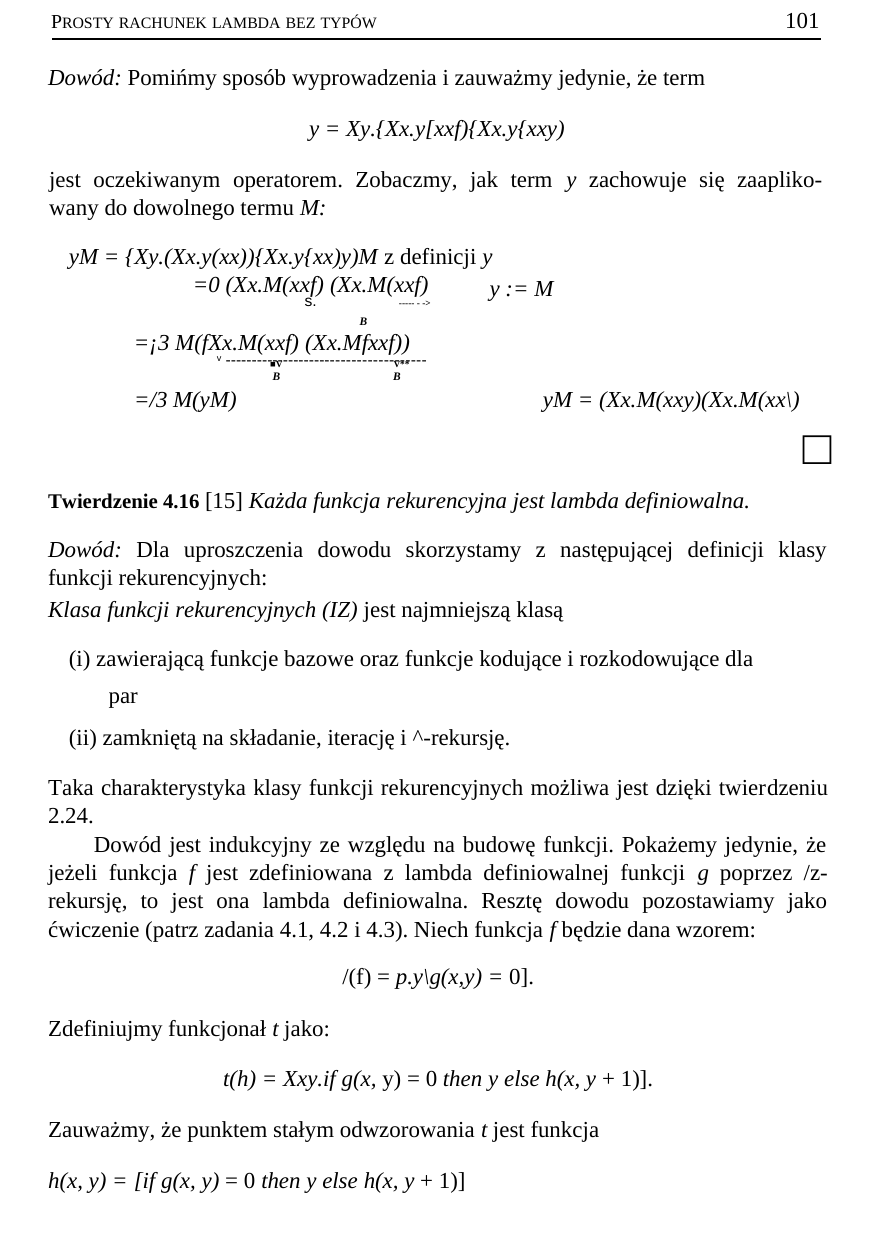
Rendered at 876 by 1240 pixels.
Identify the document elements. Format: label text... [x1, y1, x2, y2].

text (i) zawierającą funkcje bazowe oraz funkcje kodujące i rozkodowujące dla [48, 645, 828, 671]
text Klasa funkcji rekurencyjnych (IZ) jest najmniejszą klasą [48, 596, 828, 623]
text □ [804, 437, 829, 462]
text Dowód jest indukcyjny ze względu na budowę funkcji. Pokażemy jedynie, że jeżeli funkcja f jest zdefiniowana z lambda definiowalnej funkcji g poprzez /z-rekursję, to jest ona lambda definiowalna. Resztę dowodu pozostawiamy jako ćwiczenie (patrz zadania 4.1, 4.2 i 4.3). Niech funkcja f będzie dana wzorem: [48, 831, 828, 942]
text jest oczekiwanym operatorem. Zobaczmy, jak term y zachowuje się zaapliko- wany do dowolnego termu M: [49, 166, 822, 221]
text Zdefiniujmy funkcjonał t jako: [48, 1015, 828, 1041]
text B B [272, 370, 411, 383]
text (ii) zamkniętą na składanie, iterację i ^-rekursję. [48, 724, 828, 751]
text yM = (Xx.M(xxy)(Xx.M(xx\) [491, 386, 802, 412]
text Prosty rachunek lambda bez typów [51, 10, 400, 33]
text ■V V** [270, 359, 411, 370]
text B [359, 315, 377, 328]
text =/3 M(yM) [134, 386, 271, 413]
text yM = {Xy.(Xx.y(xx)){Xx.y{xx)y)M z definicji y [48, 243, 822, 269]
text □ [802, 464, 831, 474]
text □ [802, 419, 831, 435]
text par [48, 682, 828, 708]
text y = Xy.{Xx.y[xxf){Xx.y{xxy) [48, 116, 828, 142]
text s. [304, 291, 317, 309]
text [133, 298, 304, 309]
text ----- - -> [317, 298, 430, 309]
text Taka charakterystyka klasy funkcji rekurencyjnych możliwa jest dzięki twier­dzeniu 2.24. [48, 774, 828, 828]
text Dowód: Dla uproszczenia dowodu skorzystamy z następującej definicji klasy funkcji rekurencyjnych: [48, 536, 828, 591]
text /(f) = p.y\g(x,y) = 0]. [48, 963, 828, 989]
text Dowód: Pomińmy sposób wyprowadzenia i zauważmy jedynie, że term [48, 64, 828, 90]
text Zauważmy, że punktem stałym odwzorowania t jest funkcja [48, 1116, 828, 1142]
text t(h) = Xxy.if g(x, y) = 0 then y else h(x, y + 1)]. [48, 1065, 828, 1091]
text =¡3 M(fXx.M(xxf) (Xx.Mfxxf)) [48, 328, 471, 355]
text 101 [785, 7, 822, 34]
text =0 (Xx.M(xxf) (Xx.M(xxf) [133, 271, 430, 298]
text h(x, y) = [if g(x, y) = 0 then y else h(x, y + 1)] [48, 1167, 828, 1193]
text y := M [489, 276, 569, 302]
text v [217, 355, 471, 368]
text Twierdzenie 4.16 [15] Każda funkcja rekurencyjna jest lambda definiowalna. [48, 487, 828, 514]
